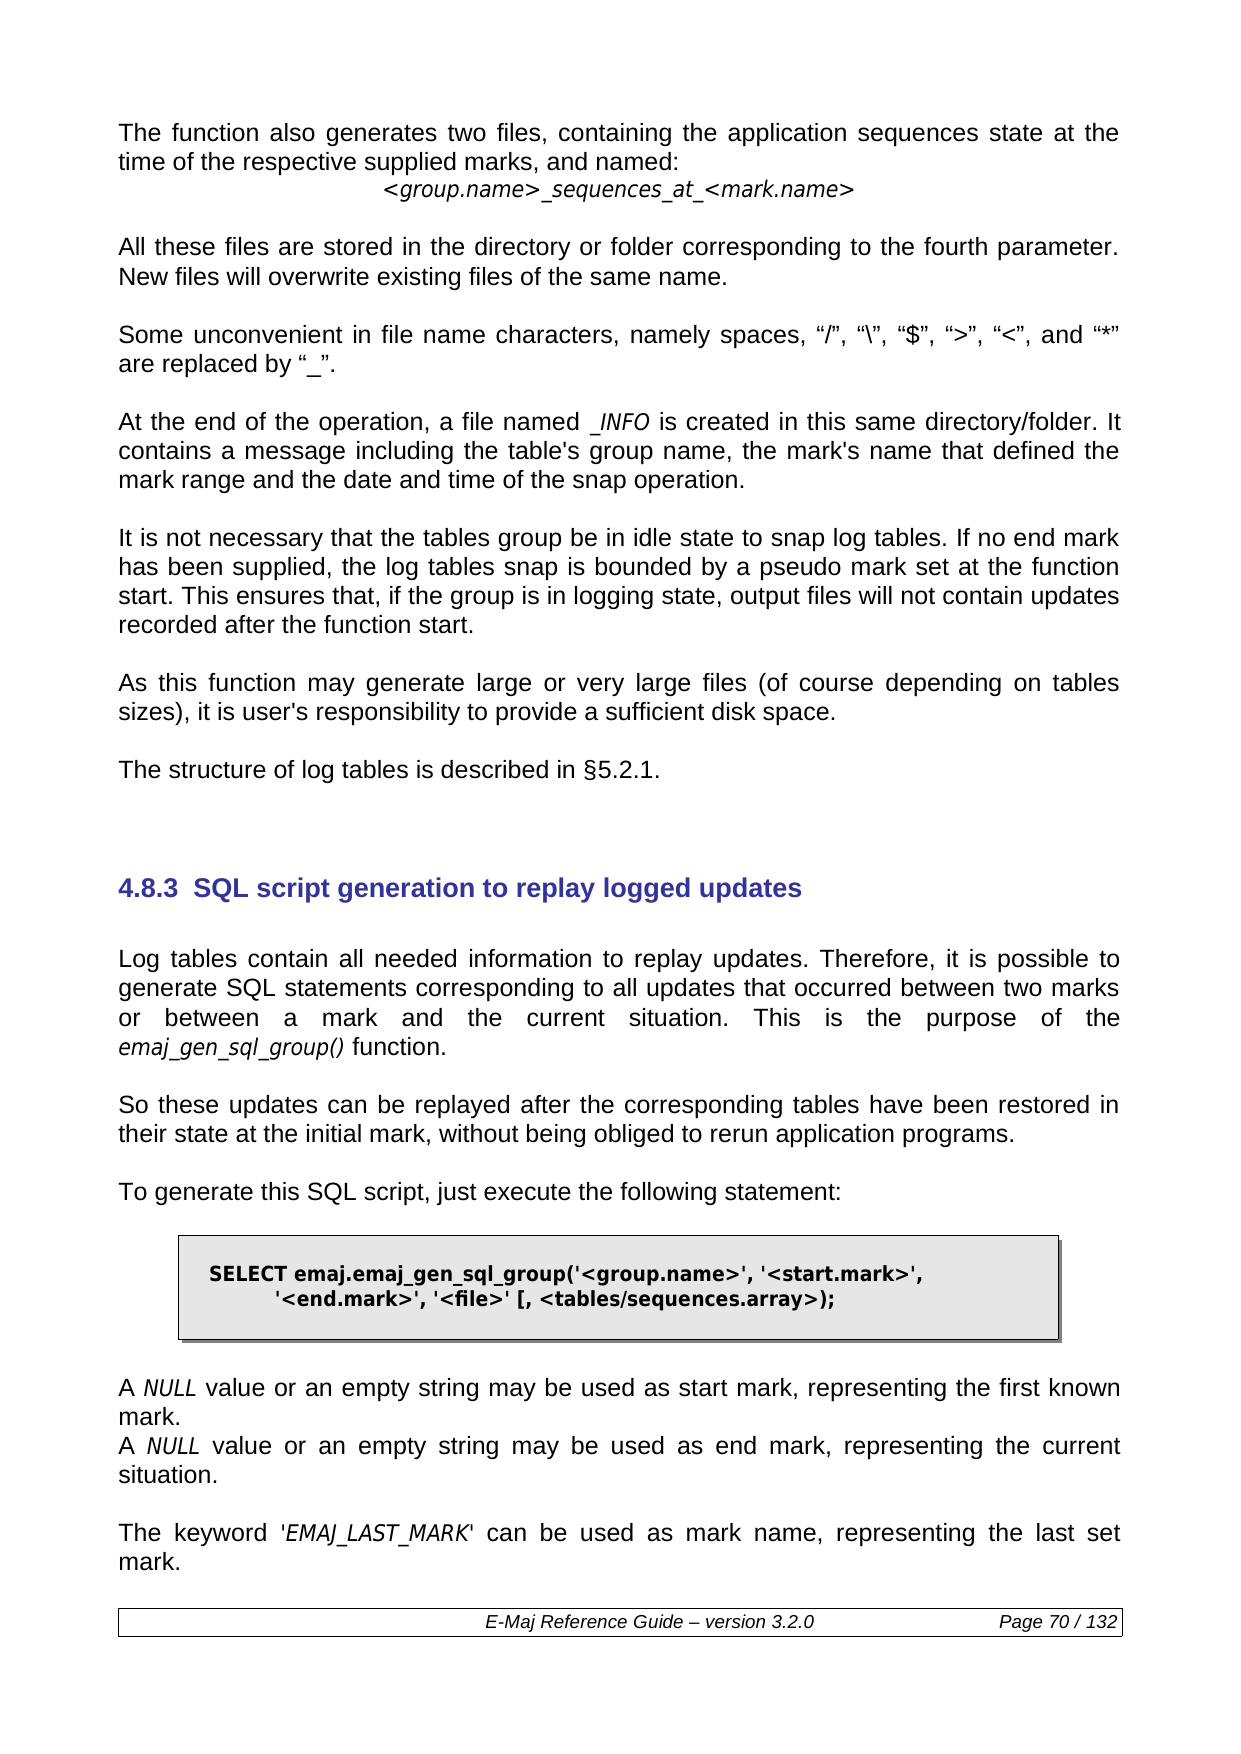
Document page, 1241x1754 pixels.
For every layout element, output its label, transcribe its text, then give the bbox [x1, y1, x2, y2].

text As this function may generate large or very large files (of course depending on tables sizes), it is user's responsibility to provide a sufficient disk space. [118, 668, 1122, 726]
text The function also generates two files, containing the application sequences state at the time of the respective supplied marks, and named: [118, 118, 1122, 176]
text The structure of log tables is described in §5.2.1. [118, 755, 1122, 784]
text At the end of the operation, a file named _INFO is created in this same directory/folder. It contains a message including the table's group name, the mark's name that defined the mark range and the date and time of the snap operation. [118, 407, 1122, 494]
text It is not necessary that the tables group be in idle state to snap log tables. If no end mark has been supplied, the log tables snap is bounded by a pseudo mark set at the function start. This ensures that, if the group is in logging state, output files will not contain updates recorded after the function start. [118, 523, 1122, 639]
text A NULL value or an empty string may be used as start mark, representing the first known mark. [118, 1373, 1122, 1431]
text SELECT emaj.emaj_gen_sql_group('<group.name>', '<start.mark>', '<end.mark>', '<file>' [, <tables/sequences.array>); [179, 1259, 1058, 1308]
text Some unconvenient in file name characters, namely spaces, “/”, “\”, “$”, “>”, “<”, and “*” are replaced by “_”. [118, 319, 1122, 378]
subtitle SQL script generation to replay logged updates [118, 872, 1122, 903]
text To generate this SQL script, just execute the following statement: [118, 1177, 1122, 1206]
text All these files are stored in the directory or folder corresponding to the fourth parameter. New files will overwrite existing files of the same name. [118, 232, 1122, 290]
text Log tables contain all needed information to replay updates. Therefore, it is possible to generate SQL statements corresponding to all updates that occurred between two marks or between a mark and the current situation. This is the purpose of the emaj_gen_sql_group() function. [118, 944, 1122, 1061]
text So these updates can be replayed after the corresponding tables have been restored in their state at the initial mark, without being obliged to rerun application programs. [118, 1089, 1122, 1148]
text The keyword 'EMAJ_LAST_MARK' can be used as mark name, representing the last set mark. [118, 1518, 1122, 1576]
text A NULL value or an empty string may be used as end mark, representing the current situation. [118, 1431, 1122, 1489]
text <group.name>_sequences_at_<mark.name> [118, 176, 1122, 203]
